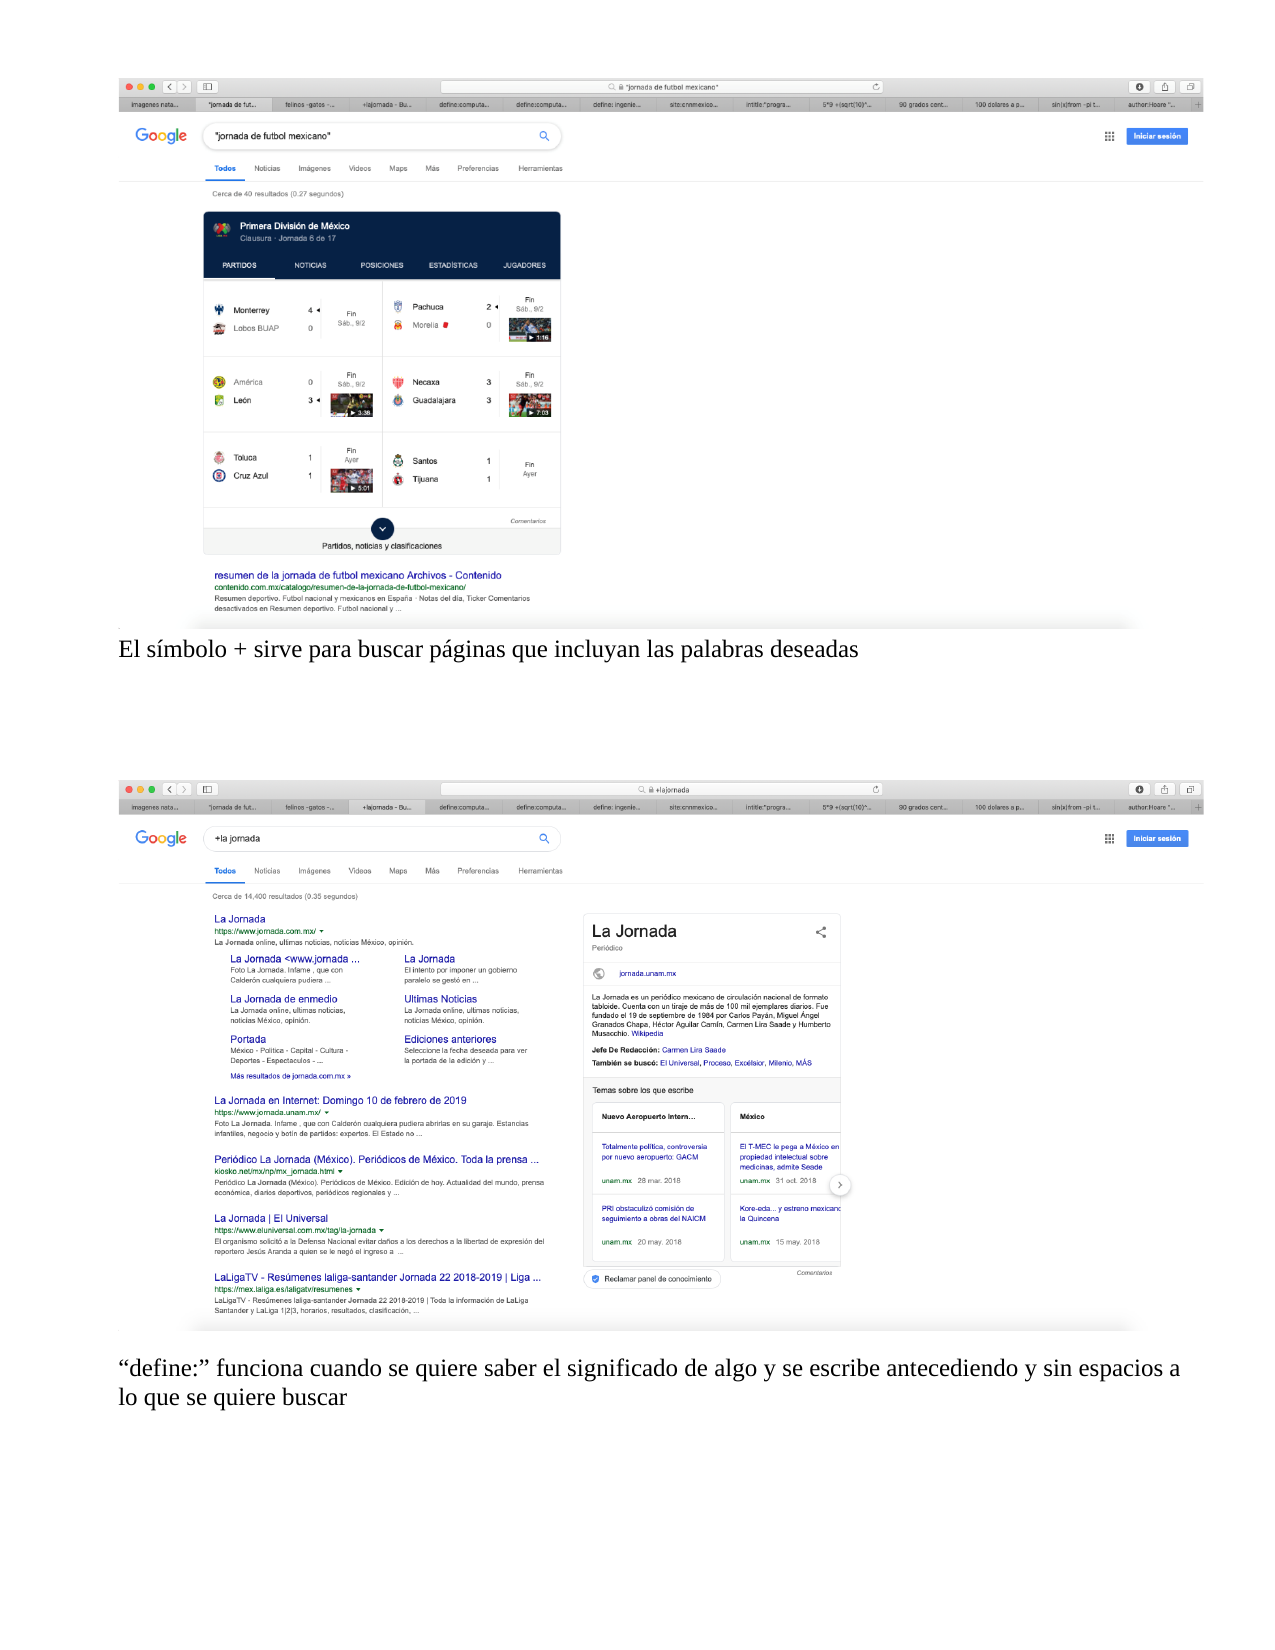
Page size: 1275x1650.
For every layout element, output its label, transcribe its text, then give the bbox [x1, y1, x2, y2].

text “define:” funciona cuando se quiere saber el significado de algo y se escribe antecediendo y sin espacios a lo que se quiere buscar [118, 893, 1205, 1410]
text El símbolo + sirve para buscar páginas que incluyan las palabras deseadas [118, 174, 1205, 663]
